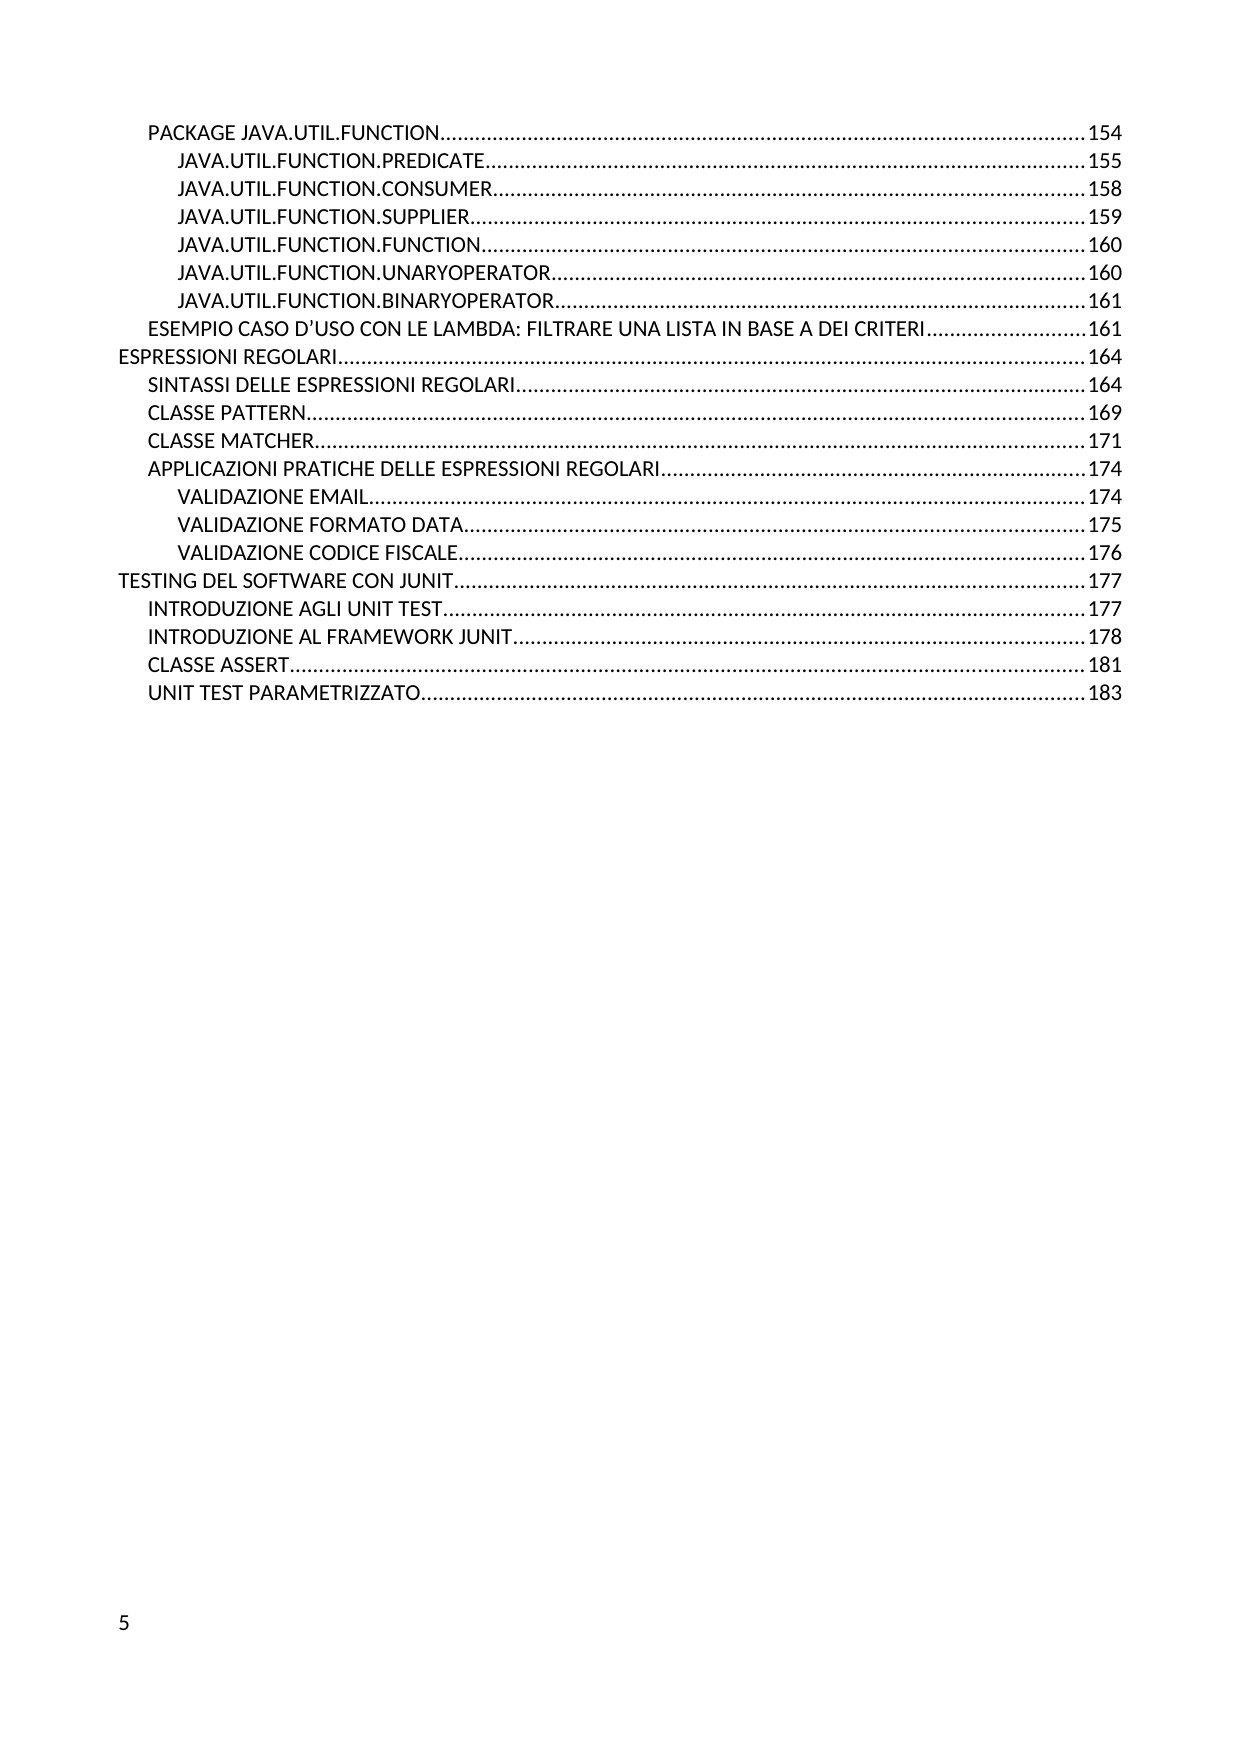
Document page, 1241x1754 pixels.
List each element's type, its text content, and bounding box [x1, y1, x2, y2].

text TESTING DEL SOFTWARE CON JUNIT 177 [118, 566, 1122, 594]
text INTRODUZIONE AL FRAMEWORK JUNIT 178 [148, 622, 1122, 651]
text JAVA.UTIL.FUNCTION.CONSUMER 158 [177, 174, 1122, 202]
text JAVA.UTIL.FUNCTION.UNARYOPERATOR 160 [177, 258, 1122, 286]
text VALIDAZIONE FORMATO DATA 175 [177, 510, 1122, 538]
text APPLICAZIONI PRATICHE DELLE ESPRESSIONI REGOLARI 174 [148, 454, 1122, 482]
text VALIDAZIONE EMAIL 174 [177, 482, 1122, 510]
text JAVA.UTIL.FUNCTION.SUPPLIER 159 [177, 202, 1122, 230]
text SINTASSI DELLE ESPRESSIONI REGOLARI 164 [148, 370, 1122, 398]
text JAVA.UTIL.FUNCTION.BINARYOPERATOR 161 [177, 286, 1122, 314]
text CLASSE MATCHER 171 [148, 426, 1122, 454]
text VALIDAZIONE CODICE FISCALE 176 [177, 538, 1122, 566]
text CLASSE PATTERN 169 [148, 398, 1122, 426]
text ESEMPIO CASO D’USO CON LE LAMBDA: FILTRARE UNA LISTA IN BASE A DEI CRITERI 161 [148, 314, 1122, 342]
text INTRODUZIONE AGLI UNIT TEST 177 [148, 594, 1122, 622]
text UNIT TEST PARAMETRIZZATO 183 [148, 678, 1122, 707]
text JAVA.UTIL.FUNCTION.PREDICATE 155 [177, 146, 1122, 174]
text CLASSE ASSERT 181 [148, 651, 1122, 678]
text JAVA.UTIL.FUNCTION.FUNCTION 160 [177, 230, 1122, 258]
text PACKAGE JAVA.UTIL.FUNCTION 154 [148, 118, 1122, 146]
text ESPRESSIONI REGOLARI 164 [118, 342, 1122, 370]
